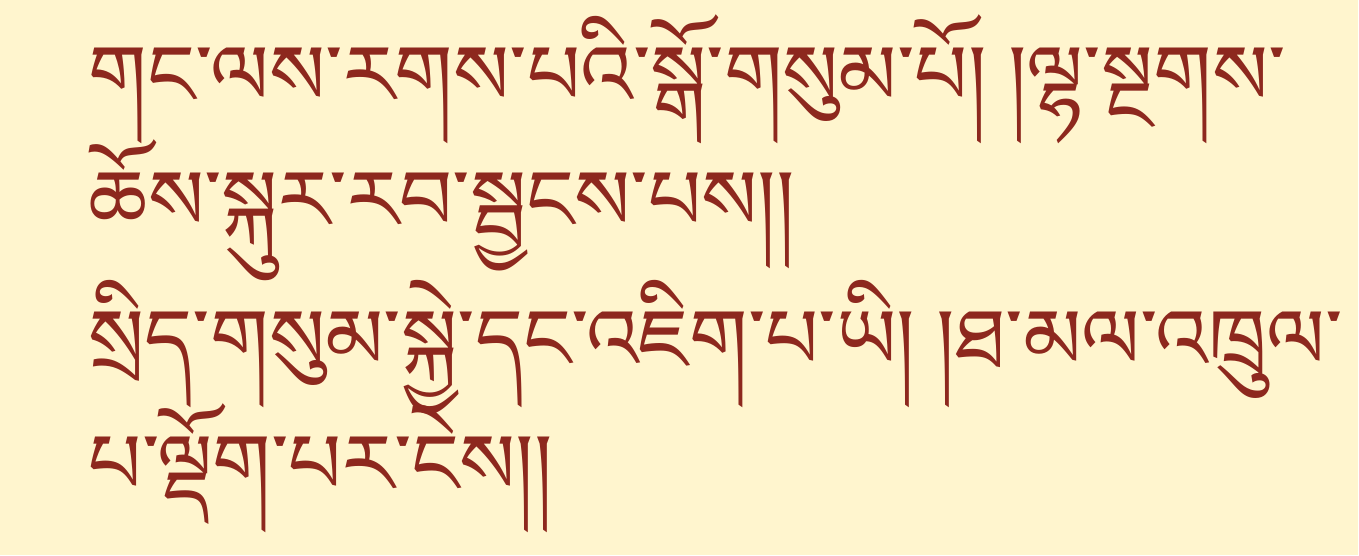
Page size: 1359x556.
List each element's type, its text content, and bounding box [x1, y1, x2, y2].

text གང་ལས་རགས་པའི་སྒོ་གསུམ་པོ། །ལྷ་སྔགས་ཆོས་སྐུར་རབ་སྦྱངས་པས།། [88, 29, 1346, 263]
text སྲིད་གསུམ་སྐྱེ་དང་འཇིག་པ་ཡི། །ཐ་མལ་འཁྲུལ་པ་ལྡོག་པར་ངེས།། [88, 294, 1346, 527]
